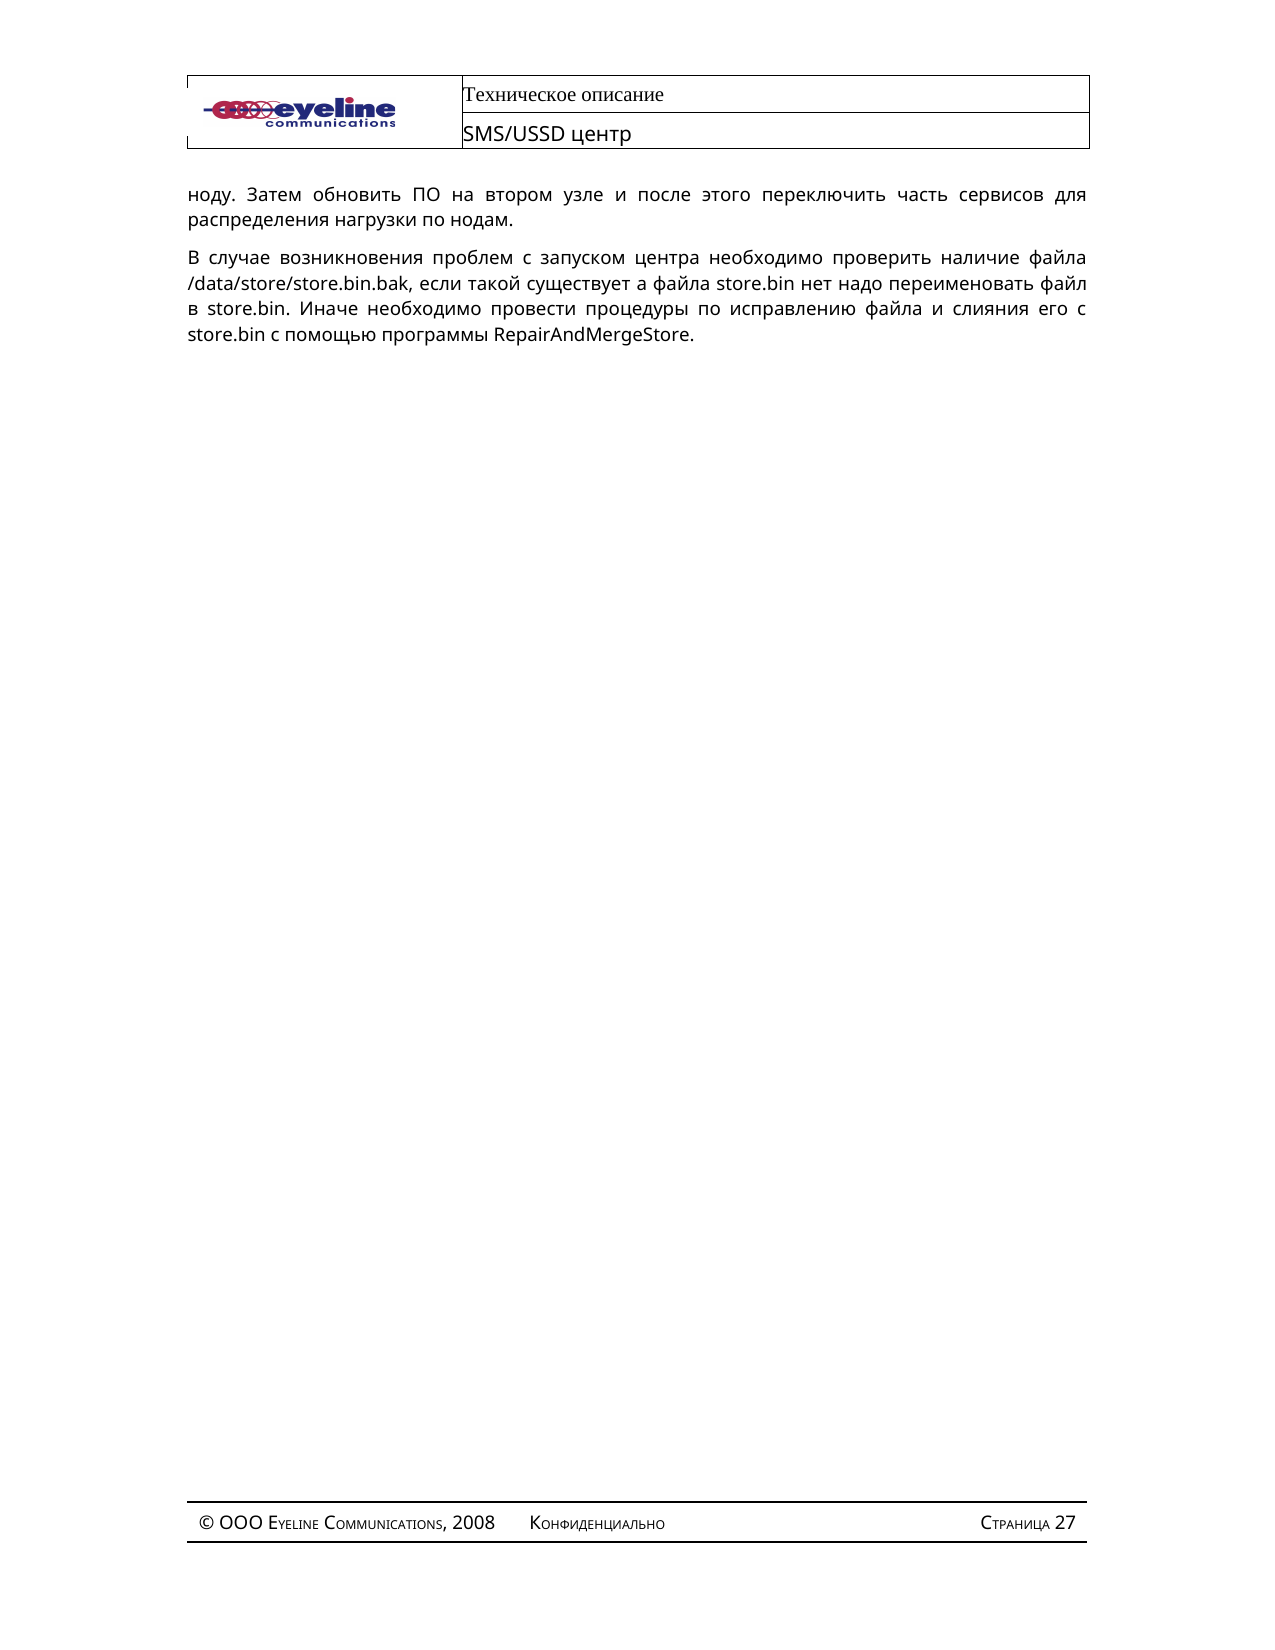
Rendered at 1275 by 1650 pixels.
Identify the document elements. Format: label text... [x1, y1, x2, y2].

text В случае возникновения проблем с запуском центра необходимо проверить наличие файла /data/store/store.bin.bak, если такой существует а файла store.bin нет надо переименовать файл в store.bin. Иначе необходимо провести процедуры по исправлению файла и слияния его с store.bin с помощью программы RepairAndMergeStore. [187, 245, 1088, 347]
text ноду. Затем обновить ПО на втором узле и после этого переключить часть сервисов для распределения нагрузки по нодам. [187, 181, 1088, 232]
picture [203, 97, 396, 127]
